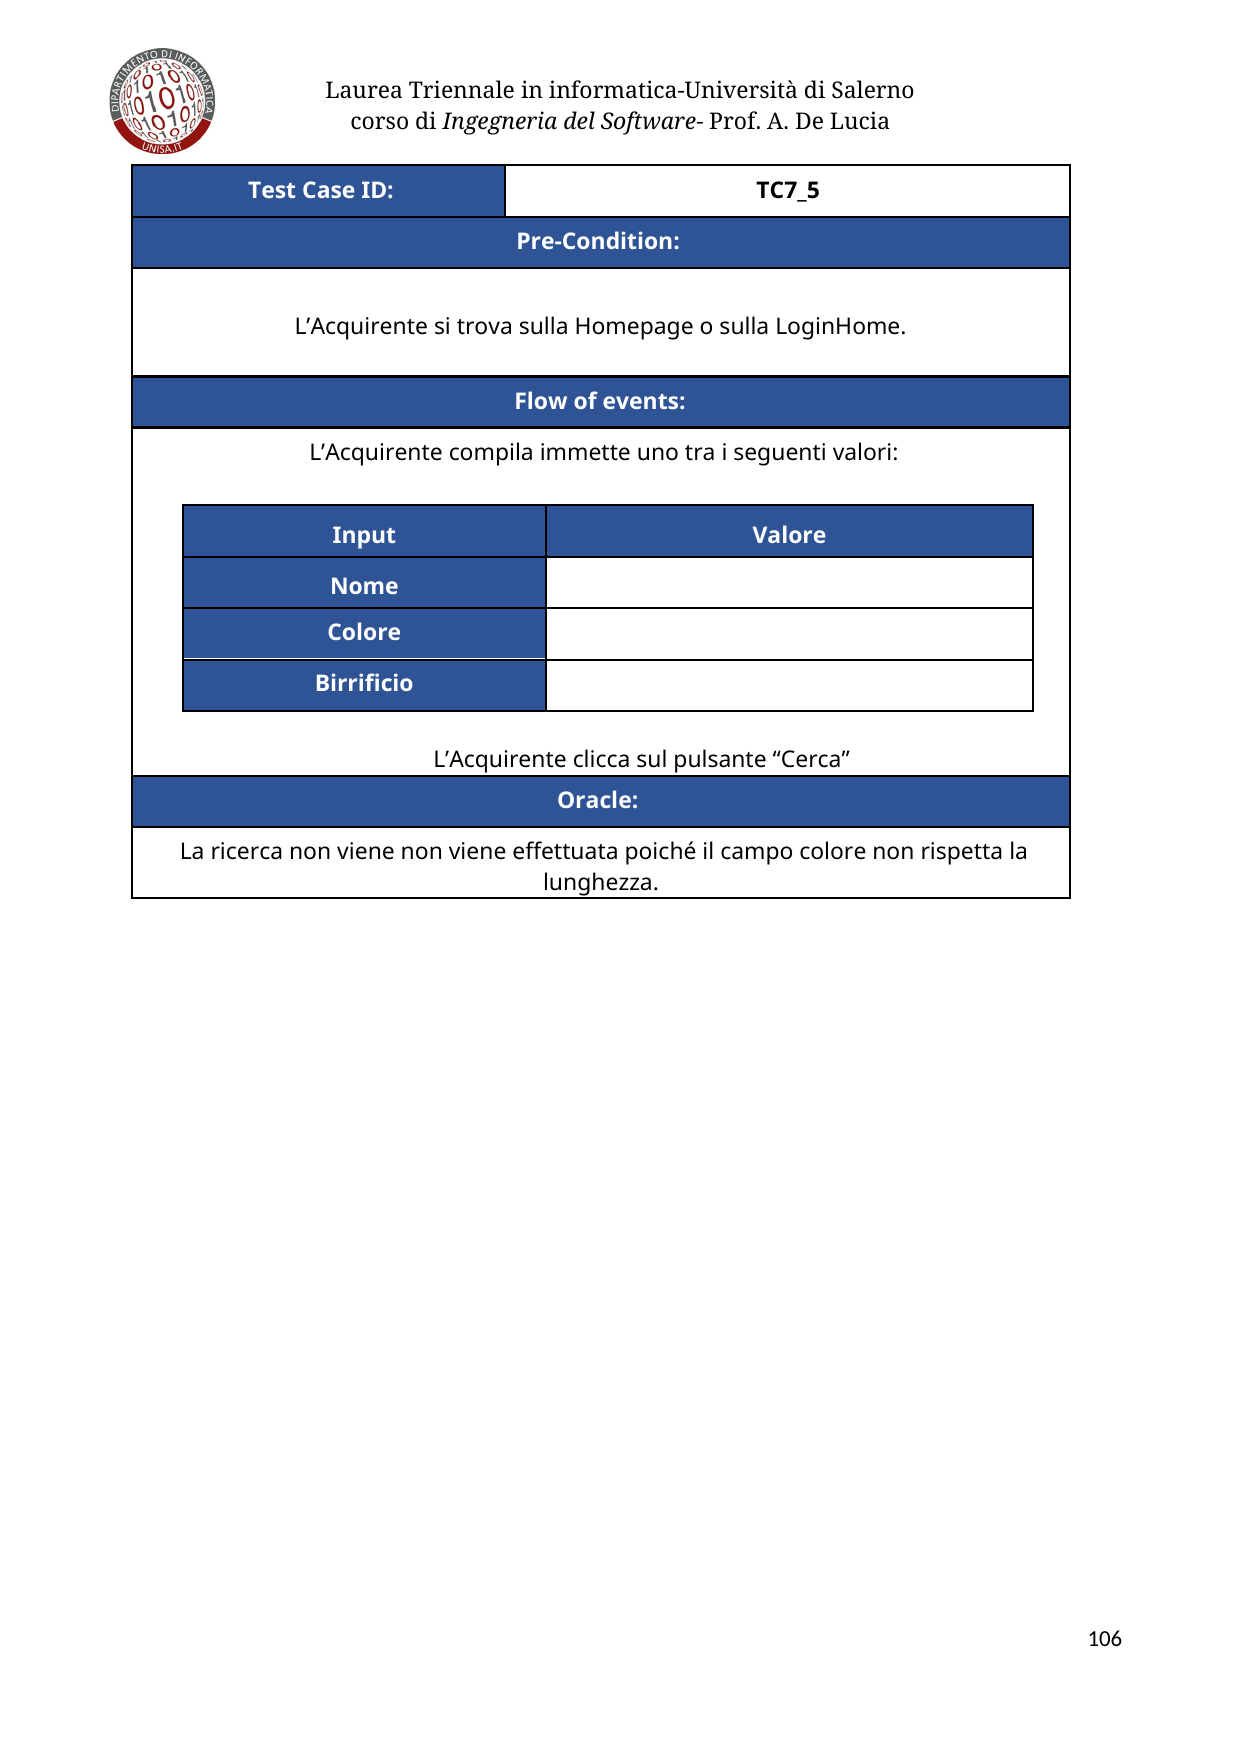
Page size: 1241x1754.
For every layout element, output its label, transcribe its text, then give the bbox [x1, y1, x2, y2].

table_cell L’Acquirente compila immette uno tra i seguenti valori: L’Acquirente clicca sul pulsante “Cerca” [133, 429, 1069, 774]
table_header Test Case ID: [133, 166, 504, 216]
table_cell [547, 661, 1032, 710]
table_cell L’Acquirente si trova sulla Homepage o sulla LoginHome. [133, 269, 1069, 375]
table_header Valore [547, 506, 1032, 556]
table_cell Oracle: [133, 777, 1069, 826]
table_cell Flow of events: [133, 378, 1069, 426]
table_header TC7_5 [506, 166, 1069, 216]
table_cell Pre-Condition: [133, 218, 1069, 267]
table_header Input [184, 506, 545, 556]
table_cell [547, 558, 1032, 607]
table_cell Birrificio [184, 661, 545, 710]
table_cell [547, 609, 1032, 658]
table_cell Colore [184, 609, 545, 658]
table_cell La ricerca non viene non viene effettuata poiché il campo colore non rispetta la lunghezza. [133, 828, 1069, 897]
table_cell Nome [184, 558, 545, 607]
